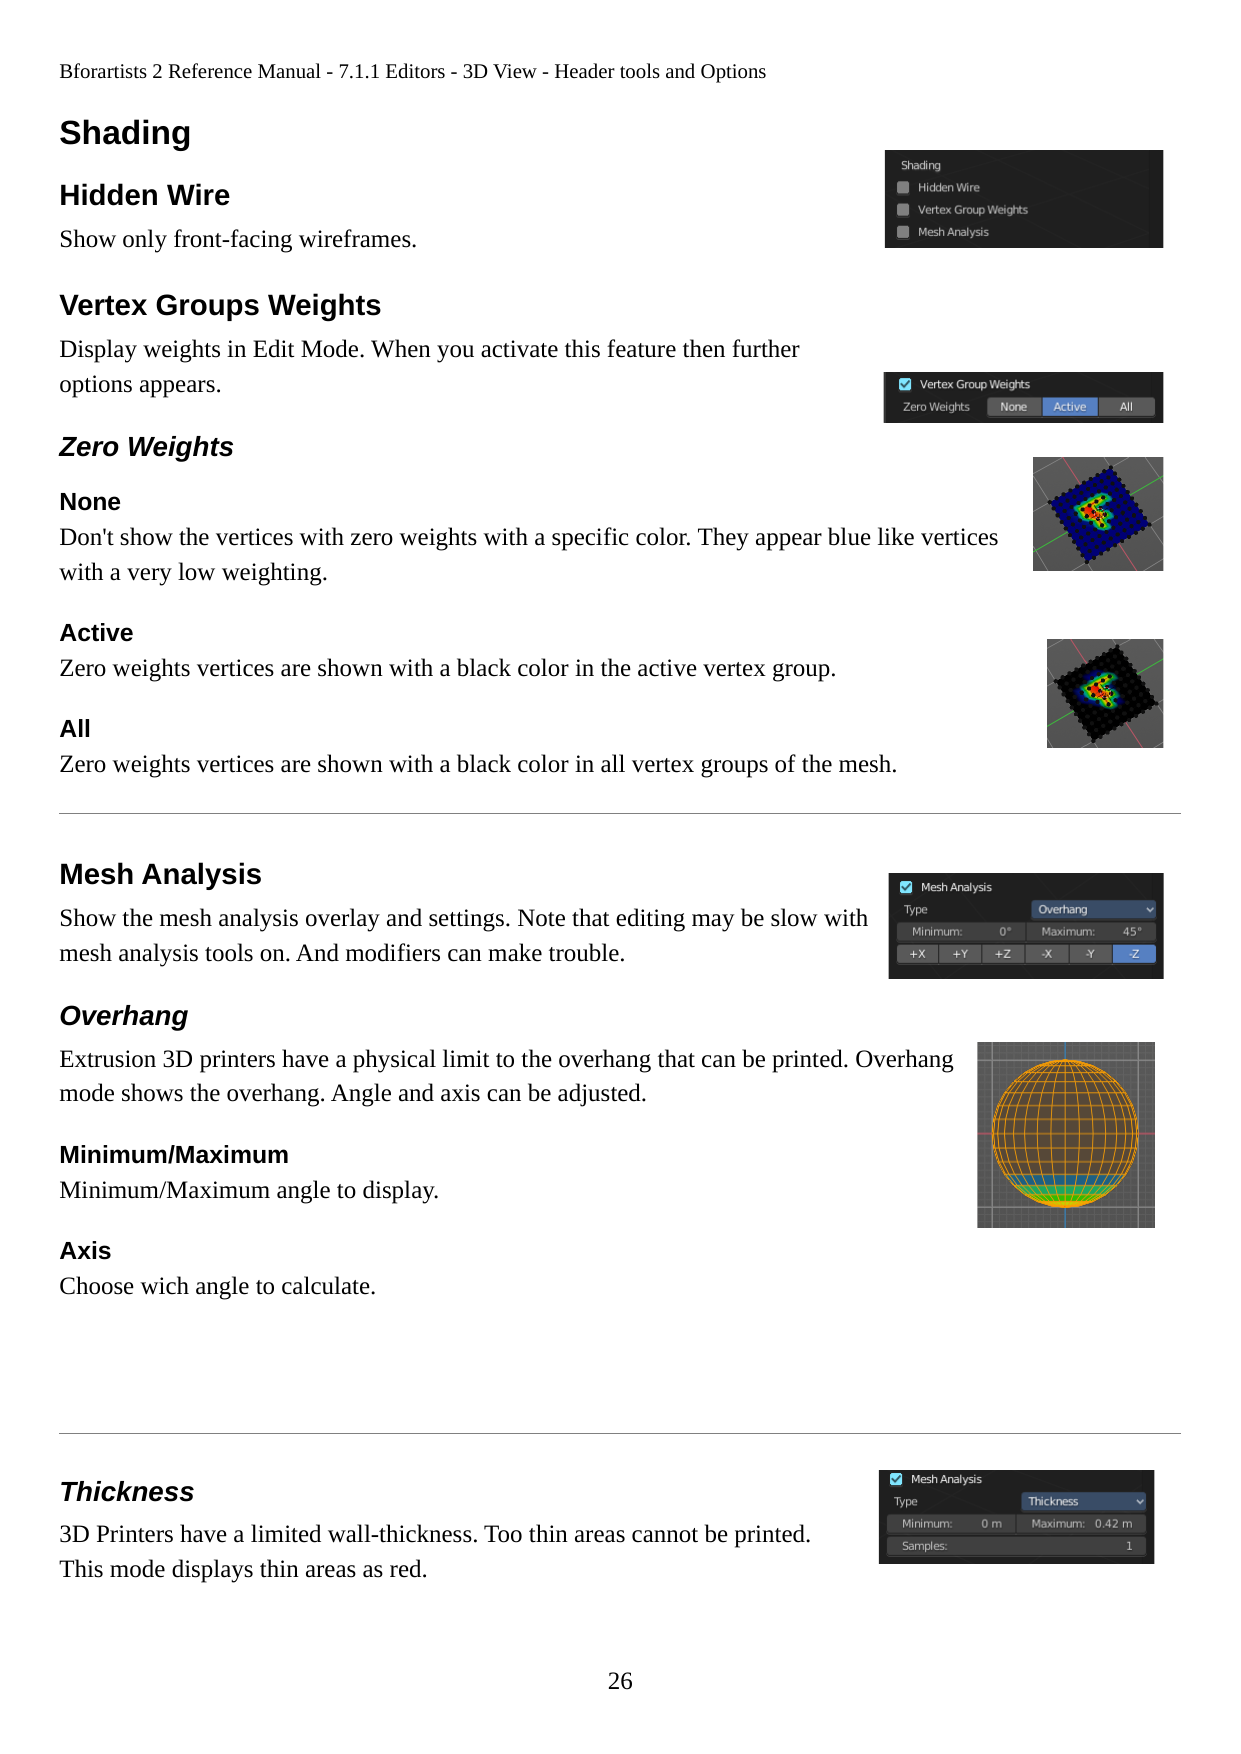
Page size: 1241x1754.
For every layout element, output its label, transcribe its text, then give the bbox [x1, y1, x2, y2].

text Show only front-facing wireframes. [59, 224, 1181, 253]
text [1155, 1175, 1181, 1203]
picture [977, 1042, 1155, 1228]
subtitle [1164, 487, 1181, 516]
subtitle Shading [59, 113, 1181, 151]
text Don't show the vertices with zero weights with a specific color. They appear blue like vertices with a very low weighting. [59, 522, 1181, 585]
text Zero weights vertices are shown with a black color in all vertex groups of the mesh. [59, 749, 1181, 778]
subtitle Active [59, 618, 1181, 647]
subtitle Mesh Analysis [59, 857, 1181, 891]
text Show the mesh analysis overlay and settings. Note that editing may be slow with mesh analysis tools on. And modifiers can make trouble. [59, 903, 888, 967]
picture [1047, 639, 1164, 748]
picture [888, 873, 1164, 979]
subtitle [1164, 714, 1181, 743]
subtitle Thickness [59, 1475, 878, 1507]
subtitle Minimum/Maximum [59, 1140, 977, 1168]
picture [883, 372, 1164, 423]
subtitle All [59, 714, 1047, 743]
subtitle Overhang [59, 999, 1181, 1031]
subtitle Axis [59, 1236, 1181, 1265]
subtitle Zero Weights [59, 431, 1181, 462]
picture [1033, 457, 1164, 571]
text Zero weights vertices are shown with a black color in the active vertex group. [59, 653, 1047, 682]
subtitle [1155, 1475, 1181, 1507]
picture [878, 1470, 1155, 1564]
text Display weights in Edit Mode. When you activate this feature then further options appears. [59, 334, 1181, 398]
subtitle Hidden Wire [59, 178, 884, 212]
text Extrusion 3D printers have a physical limit to the overhang that can be printed. Overhang mode shows the overhang. Angle and axis can be adjusted. [59, 1044, 977, 1107]
subtitle Vertex Groups Weights [59, 288, 1181, 322]
subtitle None [59, 487, 1033, 516]
text Minimum/Maximum angle to display. [59, 1175, 977, 1203]
text Choose wich angle to calculate. [59, 1271, 1181, 1300]
subtitle [1164, 178, 1181, 212]
subtitle [1155, 1140, 1181, 1168]
text 3D Printers have a limited wall-thickness. Too thin areas cannot be printed. This mode displays thin areas as red. [59, 1519, 1181, 1582]
